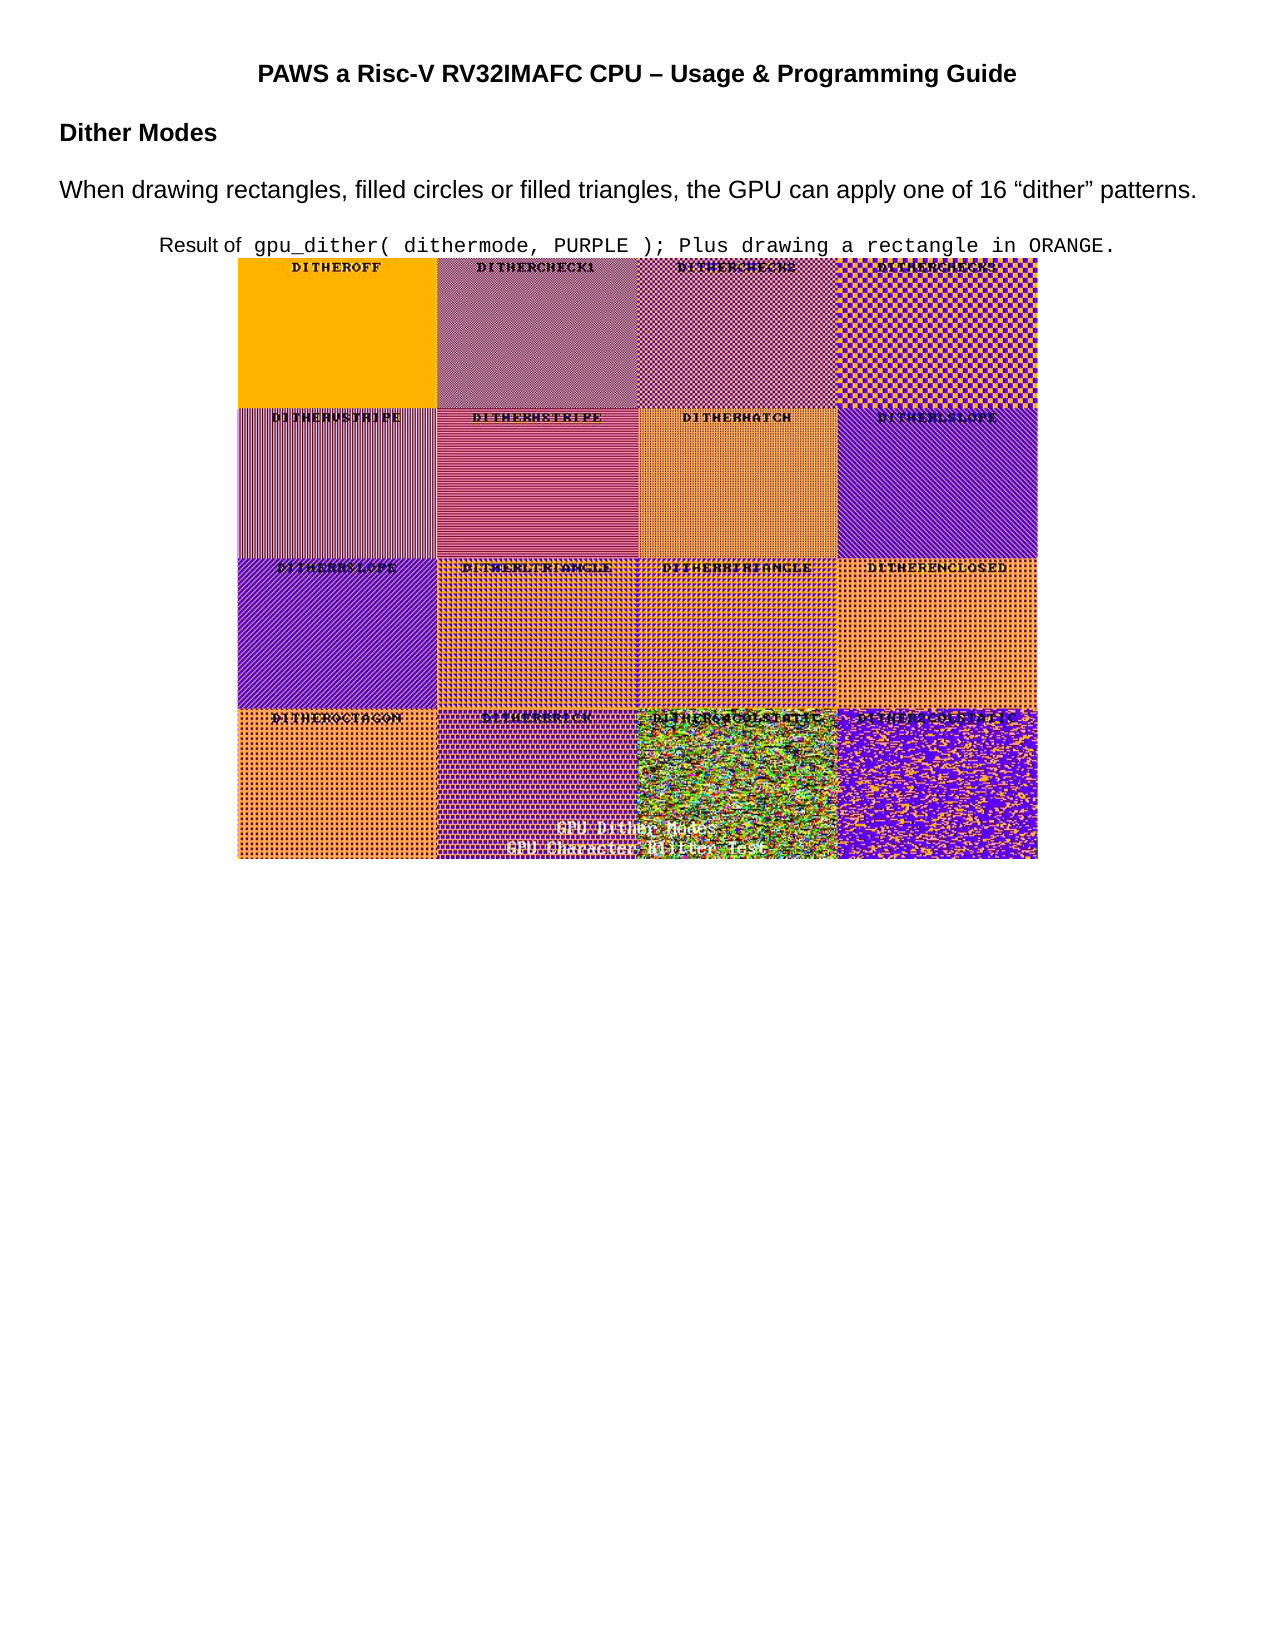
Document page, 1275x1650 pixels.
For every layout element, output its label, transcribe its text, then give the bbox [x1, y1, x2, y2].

text When drawing rectangles, filled circles or filled triangles, the GPU can apply one of 16 “dither” patterns. [59, 176, 1216, 204]
table_cell [59, 259, 237, 859]
table_header Result of gpu_dither( dithermode, PURPLE ); Plus drawing a rectangle in ORANGE. [59, 233, 1216, 259]
table_cell [1038, 259, 1216, 859]
text Dither Modes [59, 118, 1216, 147]
picture [237, 258, 1038, 859]
